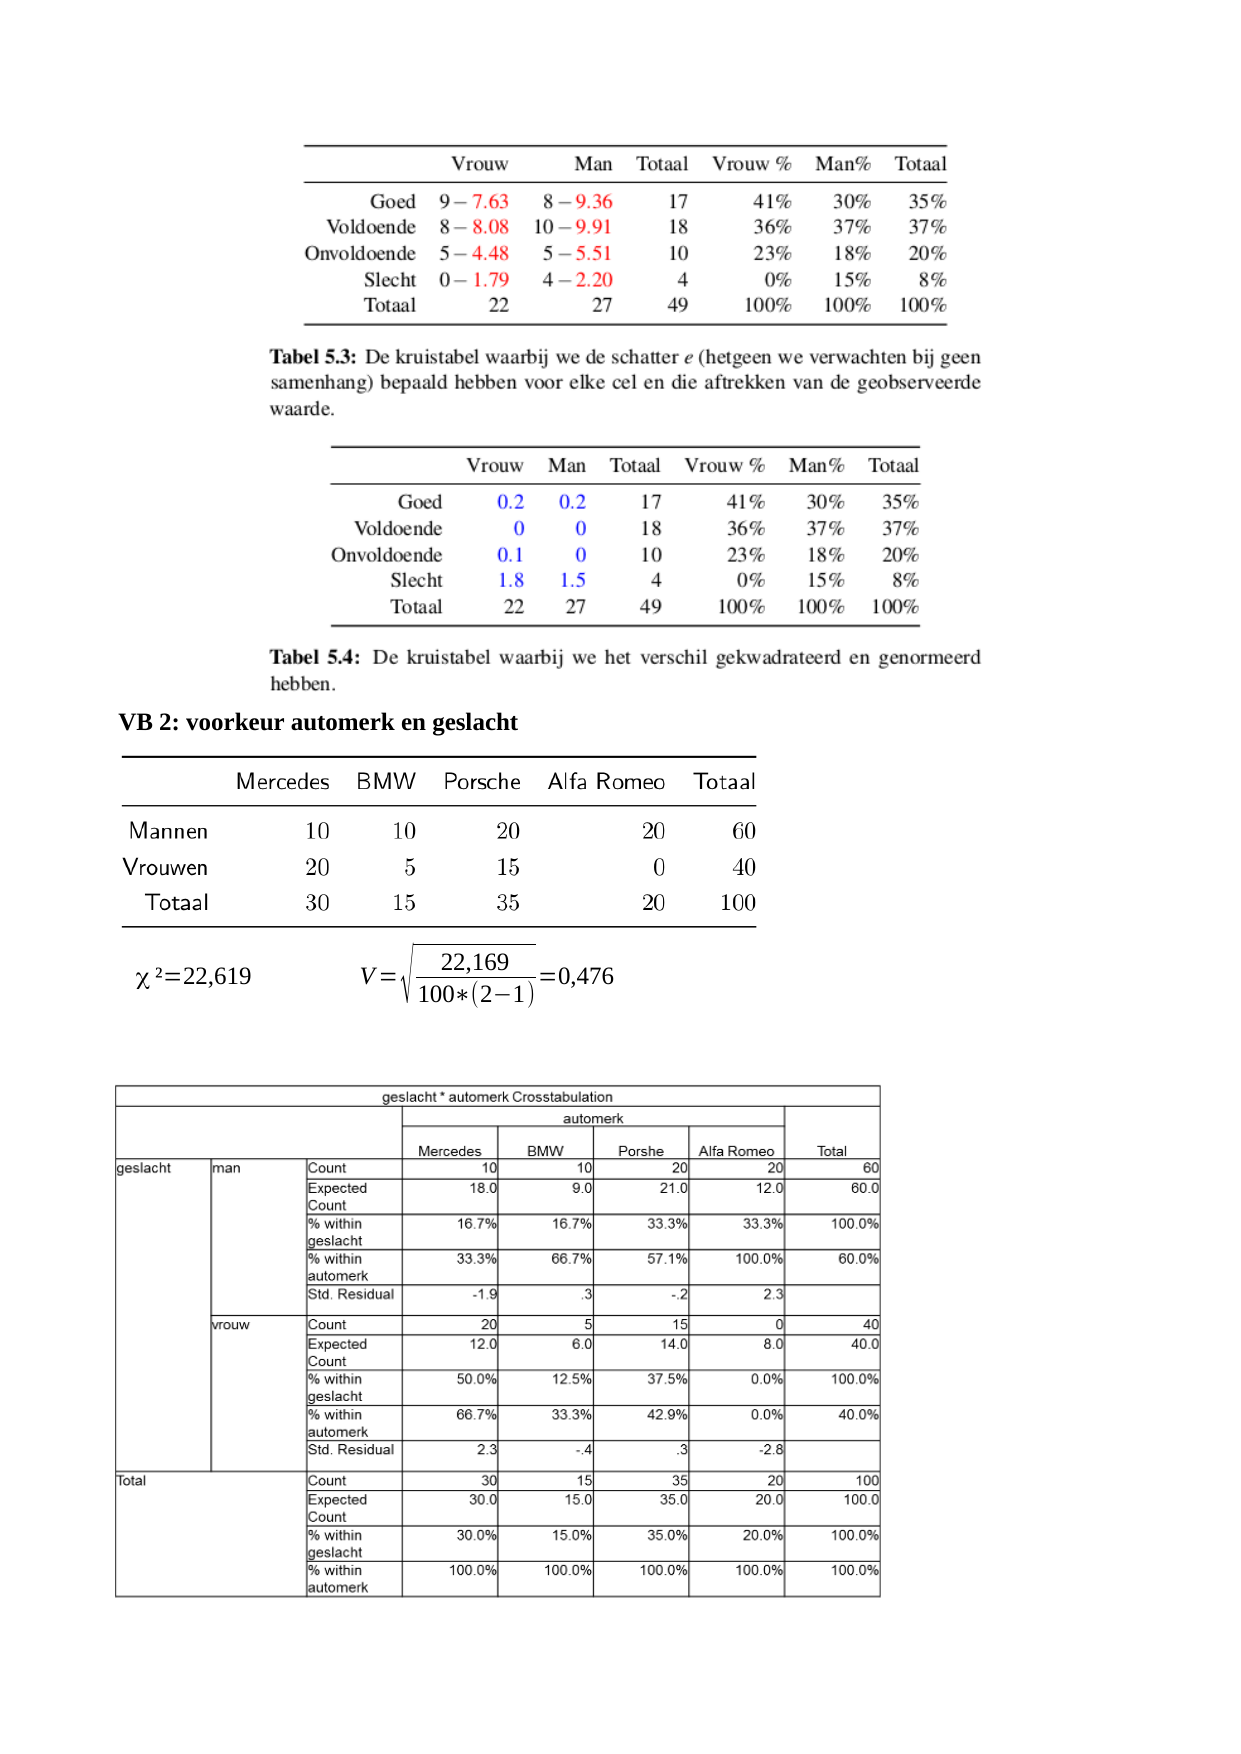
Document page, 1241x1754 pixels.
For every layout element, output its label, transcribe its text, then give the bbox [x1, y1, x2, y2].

text VB 2: voorkeur automerk en geslacht [118, 118, 1122, 736]
picture [250, 129, 460, 702]
picture [112, 749, 762, 937]
picture [111, 1068, 893, 1611]
